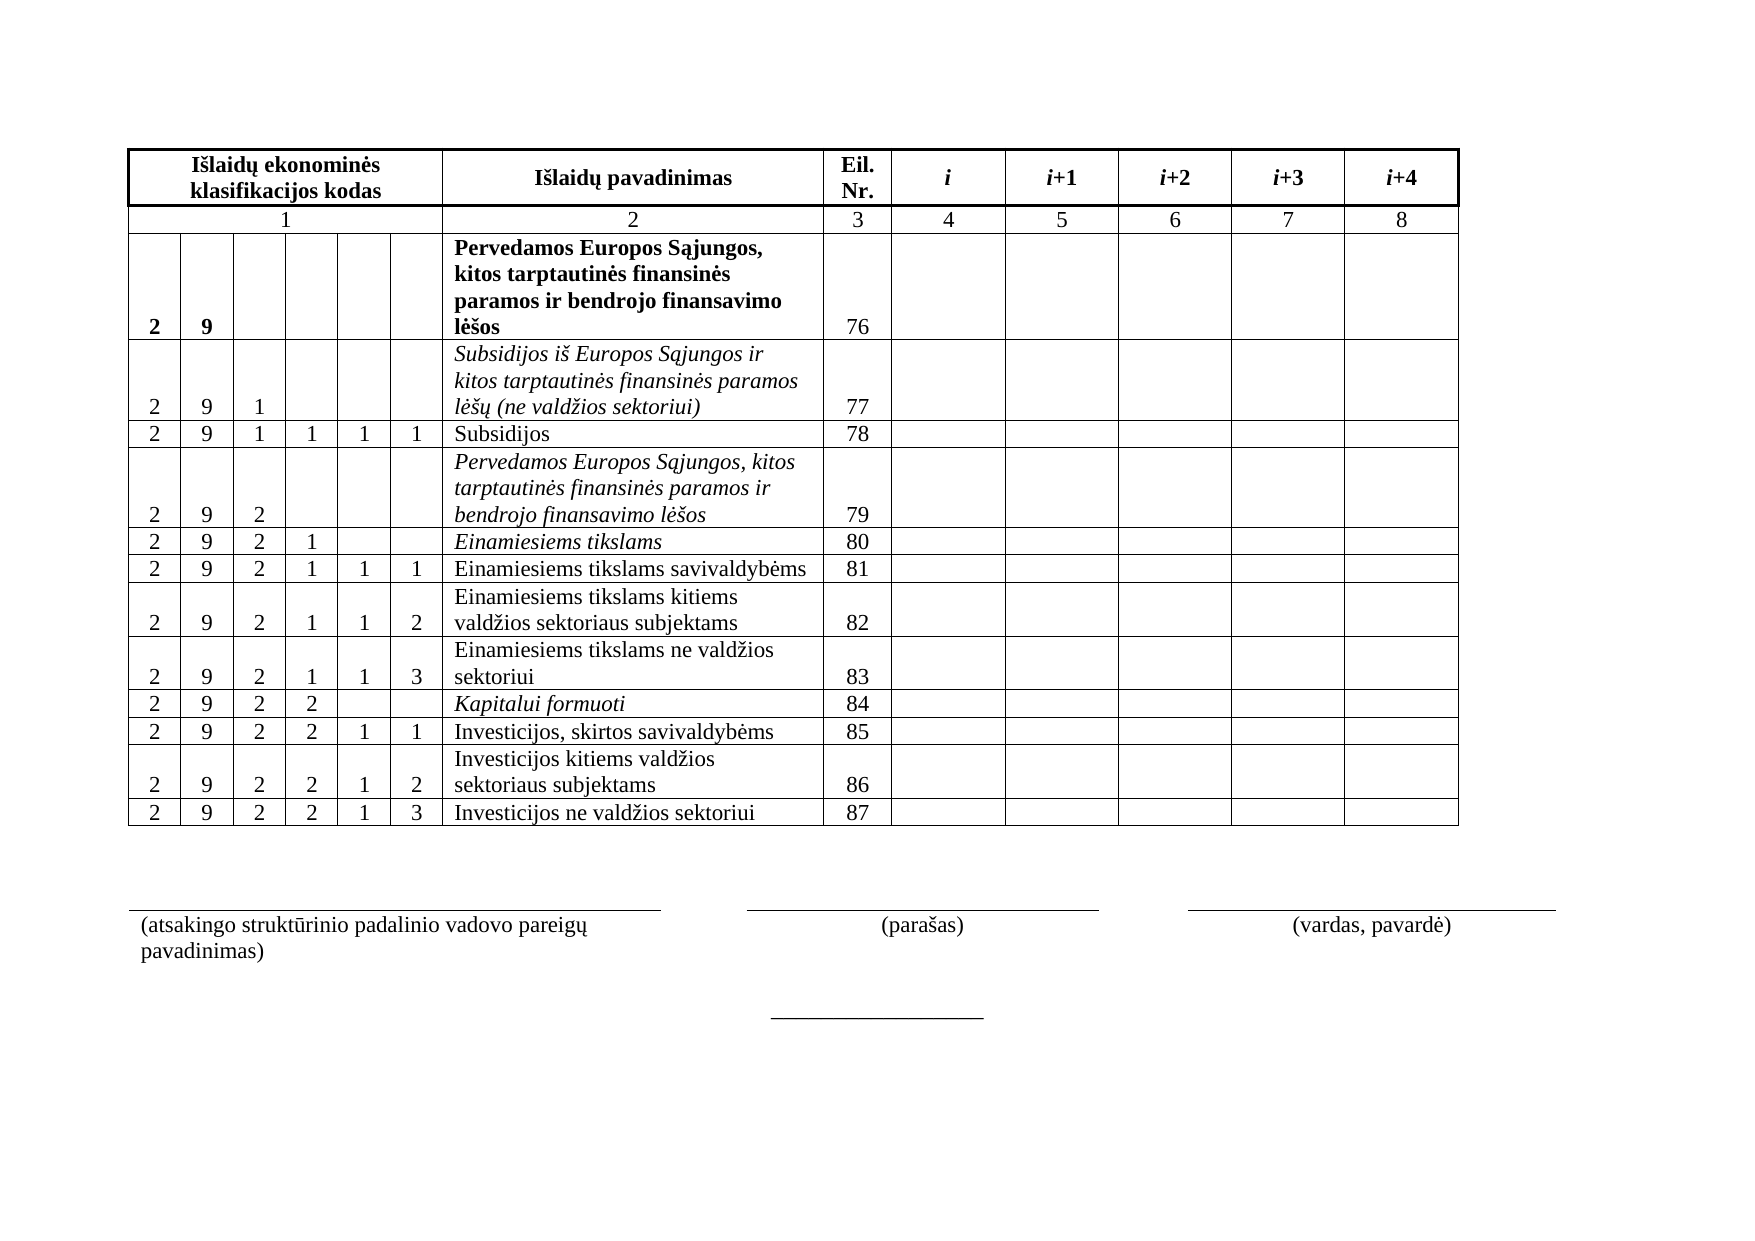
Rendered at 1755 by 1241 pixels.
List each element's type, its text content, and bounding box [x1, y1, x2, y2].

table_header i+2 [1119, 151, 1231, 203]
table_cell Investicijos ne valdžios sektoriui [443, 799, 823, 825]
table_cell 1 [286, 421, 337, 447]
table_cell [1232, 340, 1344, 419]
table_cell [1006, 583, 1118, 636]
table_cell [1119, 745, 1231, 798]
table_cell [892, 690, 1005, 717]
table_cell Subsidijos [443, 421, 823, 447]
table_cell 9 [181, 745, 233, 798]
table_cell 9 [181, 583, 233, 636]
table_cell 2 [443, 207, 823, 233]
table_cell Subsidijos iš Europos Sąjungos ir kitos tarptautinės finansinės paramos lėšų (ne valdžios sektoriui) [443, 340, 823, 419]
table_cell [1232, 583, 1344, 636]
table_cell 2 [286, 799, 337, 825]
table_header [129, 884, 661, 910]
table_cell 1 [286, 555, 337, 582]
table_cell 9 [181, 234, 233, 339]
table_cell 2 [234, 528, 285, 554]
table_cell 8 [1345, 207, 1458, 233]
table_cell 3 [391, 799, 442, 825]
table_cell [1232, 528, 1344, 554]
table_cell [1099, 910, 1188, 964]
table_cell [391, 340, 442, 419]
table_cell [1232, 448, 1344, 527]
table_cell 82 [824, 583, 891, 636]
table_cell 1 [338, 637, 390, 689]
table_header [661, 884, 747, 910]
table_cell 2 [234, 690, 285, 717]
table_cell 2 [129, 234, 180, 339]
table_cell 2 [286, 690, 337, 717]
table_header [1188, 884, 1556, 910]
table_cell [1345, 448, 1458, 527]
table_cell [338, 234, 390, 339]
table_cell [1232, 745, 1344, 798]
table_cell [1119, 421, 1231, 447]
table_cell Einamiesiems tikslams ne valdžios sektoriui [443, 637, 823, 689]
table_cell [1006, 745, 1118, 798]
table_cell [1006, 637, 1118, 689]
table_cell [1345, 340, 1458, 419]
table_cell [1006, 340, 1118, 419]
table_cell [1345, 234, 1458, 339]
table_cell [892, 234, 1005, 339]
table_cell 5 [1006, 207, 1118, 233]
table_cell 1 [338, 745, 390, 798]
table_cell 2 [234, 637, 285, 689]
table_cell Einamiesiems tikslams savivaldybėms [443, 555, 823, 582]
table_cell 7 [1232, 207, 1344, 233]
table_cell 81 [824, 555, 891, 582]
table_cell 9 [181, 340, 233, 419]
table_cell Pervedamos Europos Sąjungos, kitos tarptautinės finansinės paramos ir bendrojo finansavimo lėšos [443, 234, 823, 339]
table_header i+4 [1345, 151, 1457, 203]
table_cell 1 [338, 583, 390, 636]
table_cell 1 [234, 340, 285, 419]
table_header i+1 [1006, 151, 1118, 203]
table_cell [892, 637, 1005, 689]
table_cell [1345, 528, 1458, 554]
table_header Išlaidų pavadinimas [443, 151, 823, 203]
table_cell [892, 421, 1005, 447]
table_cell [338, 690, 390, 717]
table_cell [1345, 421, 1458, 447]
table_cell 9 [181, 528, 233, 554]
table_cell 84 [824, 690, 891, 717]
table_cell 2 [129, 448, 180, 527]
table_cell 2 [234, 555, 285, 582]
table_cell Einamiesiems tikslams kitiems valdžios sektoriaus subjektams [443, 583, 823, 636]
table_cell 2 [391, 583, 442, 636]
table_cell 1 [286, 583, 337, 636]
table_cell [892, 799, 1005, 825]
table_cell 1 [234, 421, 285, 447]
table_cell (vardas, pavardė) [1188, 911, 1556, 964]
table_cell [661, 910, 747, 964]
table_cell [1119, 718, 1231, 744]
table_cell [391, 234, 442, 339]
table_cell [892, 528, 1005, 554]
table_cell [1345, 690, 1458, 717]
table_cell [892, 340, 1005, 419]
table_cell 9 [181, 421, 233, 447]
table_cell 1 [129, 207, 442, 233]
table_cell [1006, 690, 1118, 717]
table_cell [1232, 234, 1344, 339]
table_header Eil. Nr. [824, 151, 891, 203]
table_cell 9 [181, 718, 233, 744]
table_header i [892, 151, 1005, 203]
table_cell [1345, 637, 1458, 689]
table_cell Pervedamos Europos Sąjungos, kitos tarptautinės finansinės paramos ir bendrojo finansavimo lėšos [443, 448, 823, 527]
table_header [1099, 884, 1188, 910]
table_cell [1006, 448, 1118, 527]
table_cell [391, 690, 442, 717]
table_cell [1119, 340, 1231, 419]
table_cell 9 [181, 690, 233, 717]
table_cell [1345, 555, 1458, 582]
table_cell [1345, 799, 1458, 825]
table_cell [1345, 583, 1458, 636]
table_cell Kapitalui formuoti [443, 690, 823, 717]
table_cell [1119, 234, 1231, 339]
table_cell 80 [824, 528, 891, 554]
table_cell [234, 234, 285, 339]
table_cell 1 [391, 421, 442, 447]
table_cell 2 [129, 555, 180, 582]
table_cell [1232, 718, 1344, 744]
table_cell [892, 448, 1005, 527]
table_cell [338, 528, 390, 554]
table_cell [1006, 528, 1118, 554]
table_cell 2 [234, 448, 285, 527]
table_cell 2 [234, 799, 285, 825]
table_cell 2 [129, 690, 180, 717]
table_cell 9 [181, 799, 233, 825]
table_cell 1 [338, 718, 390, 744]
table_cell [1119, 799, 1231, 825]
table_cell 2 [129, 583, 180, 636]
table_cell Investicijos kitiems valdžios sektoriaus subjektams [443, 745, 823, 798]
table_header i+3 [1232, 151, 1344, 203]
table_cell [1006, 718, 1118, 744]
table_cell 2 [286, 745, 337, 798]
table_cell 9 [181, 637, 233, 689]
table_cell [1232, 421, 1344, 447]
table_cell 1 [286, 528, 337, 554]
table_cell [391, 448, 442, 527]
table_cell 6 [1119, 207, 1231, 233]
table_cell [892, 555, 1005, 582]
table_cell 2 [129, 745, 180, 798]
table_cell 3 [824, 207, 891, 233]
table_cell 1 [391, 718, 442, 744]
table_cell [1006, 555, 1118, 582]
table_cell 2 [129, 421, 180, 447]
table_cell [1006, 799, 1118, 825]
table_cell 2 [234, 745, 285, 798]
table_cell [892, 745, 1005, 798]
table_cell 1 [338, 799, 390, 825]
table_cell Investicijos, skirtos savivaldybėms [443, 718, 823, 744]
table_cell 2 [129, 718, 180, 744]
text _________________ [118, 993, 1636, 1021]
table_cell [1119, 637, 1231, 689]
table_cell [1232, 690, 1344, 717]
table_cell 85 [824, 718, 891, 744]
table_cell [892, 583, 1005, 636]
table_cell [391, 528, 442, 554]
table_cell 2 [129, 340, 180, 419]
table_cell 83 [824, 637, 891, 689]
table_cell [1232, 799, 1344, 825]
table_cell 1 [338, 421, 390, 447]
table_cell [1119, 448, 1231, 527]
table_cell [1119, 583, 1231, 636]
table_cell 86 [824, 745, 891, 798]
table_cell (parašas) [747, 911, 1098, 964]
table_cell [892, 718, 1005, 744]
table_cell (atsakingo struktūrinio padalinio vadovo pareigų pavadinimas) [129, 911, 661, 964]
table_cell [1119, 528, 1231, 554]
table_cell 2 [391, 745, 442, 798]
table_cell [1006, 421, 1118, 447]
table_cell 4 [892, 207, 1005, 233]
table_cell 87 [824, 799, 891, 825]
table_cell 77 [824, 340, 891, 419]
table_cell [1345, 745, 1458, 798]
table_cell 1 [391, 555, 442, 582]
table_cell 78 [824, 421, 891, 447]
table_cell 1 [338, 555, 390, 582]
table_cell 2 [129, 799, 180, 825]
table_cell 9 [181, 448, 233, 527]
table_cell 9 [181, 555, 233, 582]
table_cell 2 [129, 637, 180, 689]
table_cell [1006, 234, 1118, 339]
table_cell 3 [391, 637, 442, 689]
table_cell 2 [286, 718, 337, 744]
table_cell 2 [234, 718, 285, 744]
table_cell [338, 340, 390, 419]
table_cell [1345, 718, 1458, 744]
table_cell [1119, 690, 1231, 717]
table_cell [286, 234, 337, 339]
table_cell 79 [824, 448, 891, 527]
table_cell [1232, 637, 1344, 689]
table_cell 2 [234, 583, 285, 636]
table_cell [1119, 555, 1231, 582]
table_cell [286, 448, 337, 527]
table_cell Einamiesiems tikslams [443, 528, 823, 554]
table_cell 1 [286, 637, 337, 689]
table_header [747, 884, 1098, 910]
table_cell [1232, 555, 1344, 582]
table_cell [286, 340, 337, 419]
table_cell 2 [129, 528, 180, 554]
table_header Išlaidų ekonominės klasifikacijos kodas [130, 151, 442, 203]
table_cell 76 [824, 234, 891, 339]
table_cell [338, 448, 390, 527]
